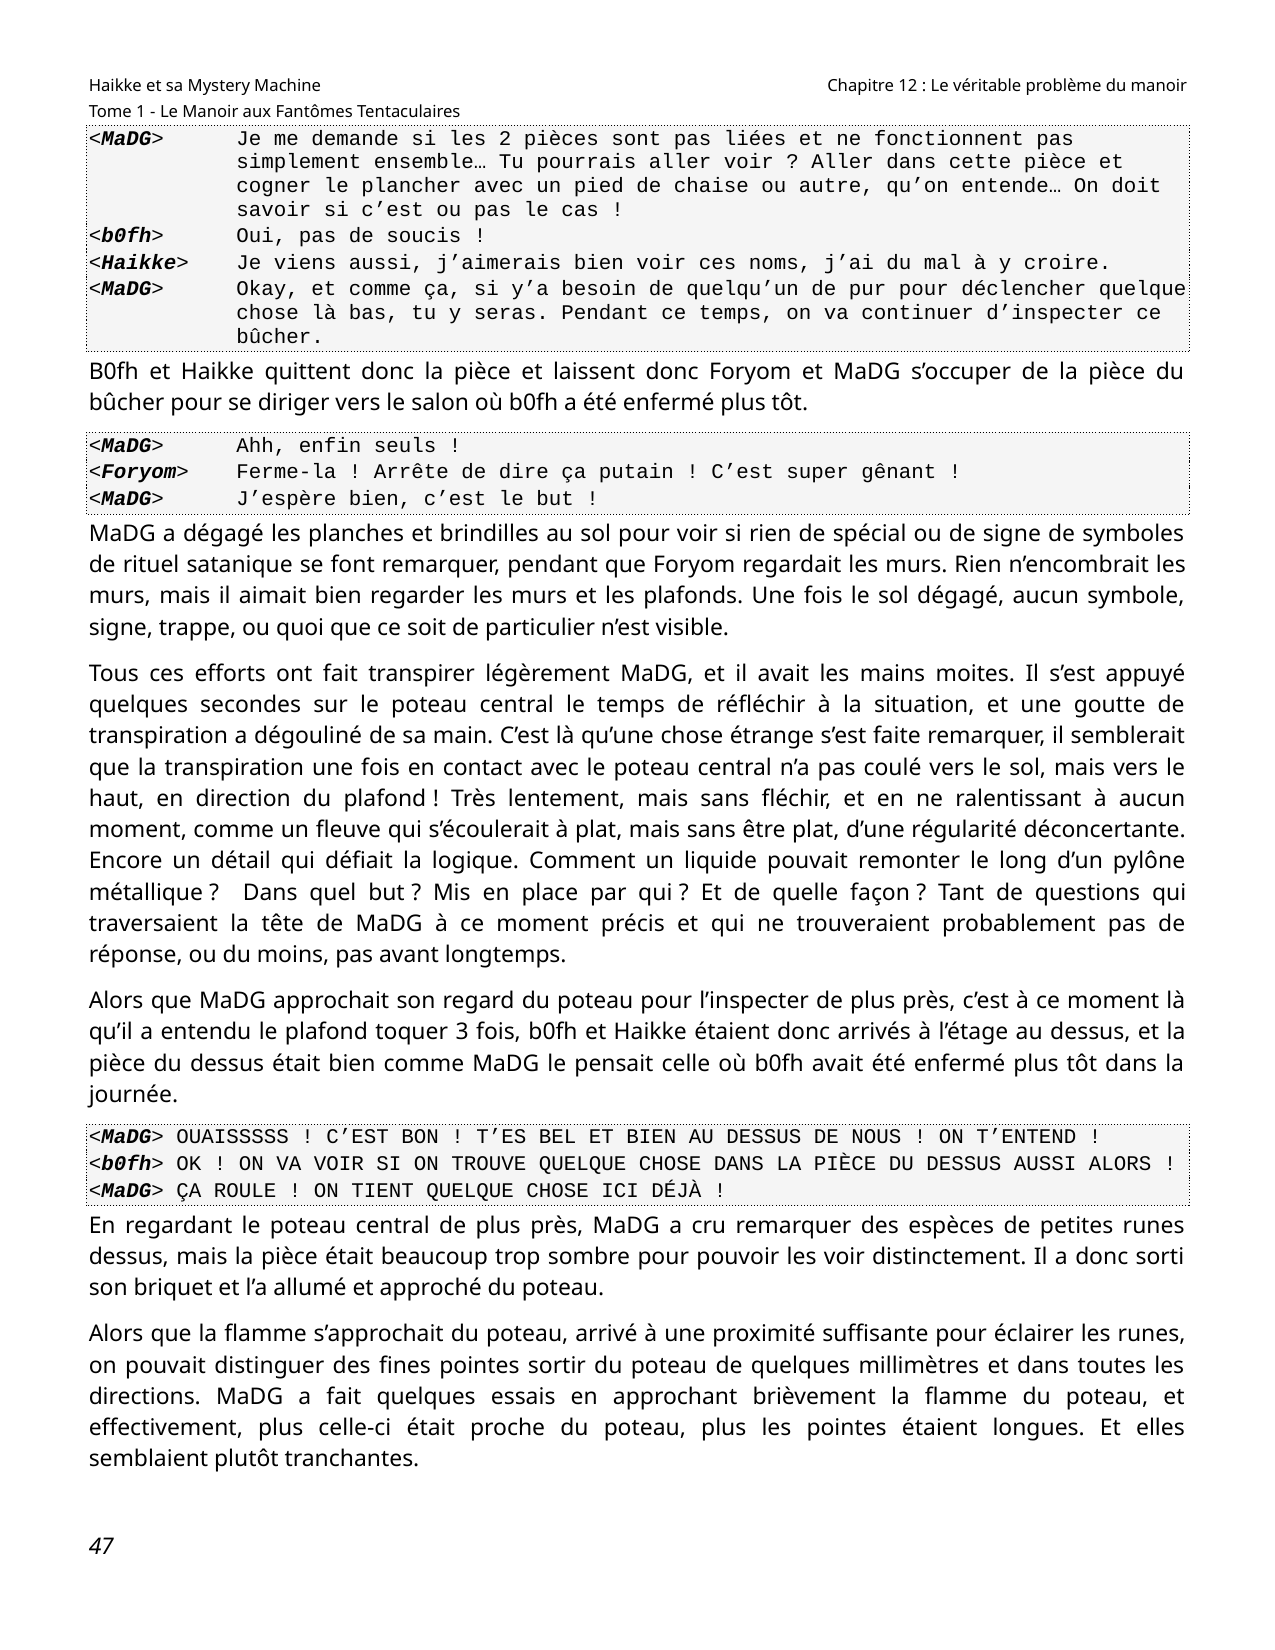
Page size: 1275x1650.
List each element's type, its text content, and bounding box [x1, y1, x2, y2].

text MaDG a dégagé les planches et brindilles au sol pour voir si rien de spécial ou de signe de symboles de rituel satanique se font remarquer, pendant que Foryom regardait les murs. Rien n’encombrait les murs, mais il aimait bien regarder les murs et les plafonds. Une fois le sol dégagé, aucun symbole, signe, trappe, ou quoi que ce soit de particulier n’est visible. [88, 517, 1186, 642]
text Alors que MaDG approchait son regard du poteau pour l’inspecter de plus près, c’est à ce moment là qu’il a entendu le plafond toquer 3 fois, b0fh et Haikke étaient donc arrivés à l’étage au dessus, et la pièce du dessus était bien comme MaDG le pensait celle où b0fh avait été enfermé plus tôt dans la journée. [88, 984, 1186, 1109]
text <MaDG> ÇA ROULE ! ON TIENT QUELQUE CHOSE ICI DÉJÀ ! [86, 1177, 1189, 1206]
text <MaDG> Okay, et comme ça, si y’a besoin de quelqu’un de pur pour déclencher quelque chose là bas, tu y seras. Pendant ce temps, on va continuer d’inspecter ce bûcher. [86, 276, 1189, 352]
text Alors que la flamme s’approchait du poteau, arrivé à une proximité suffisante pour éclairer les runes, on pouvait distinguer des fines pointes sortir du poteau de quelques millimètres et dans toutes les directions. MaDG a fait quelques essais en approchant brièvement la flamme du poteau, et effectivement, plus celle-ci était proche du poteau, plus les pointes étaient longues. Et elles semblaient plutôt tranchantes. [88, 1317, 1186, 1473]
text <b0fh> OK ! ON VA VOIR SI ON TROUVE QUELQUE CHOSE DANS LA PIÈCE DU DESSUS AUSSI ALORS ! [86, 1150, 1189, 1177]
text Tous ces efforts ont fait transpirer légèrement MaDG, et il avait les mains moites. Il s’est appuyé quelques secondes sur le poteau central le temps de réfléchir à la situation, et une goutte de transpiration a dégouliné de sa main. C’est là qu’une chose étrange s’est faite remarquer, il semblerait que la transpiration une fois en contact avec le poteau central n’a pas coulé vers le sol, mais vers le haut, en direction du plafond ! Très lentement, mais sans fléchir, et en ne ralentissant à aucun moment, comme un fleuve qui s’écoulerait à plat, mais sans être plat, d’une régularité déconcertante. Encore un détail qui défiait la logique. Comment un liquide pouvait remonter le long d’un pylône métallique ? Dans quel but ? Mis en place par qui ? Et de quelle façon ? Tant de questions qui traversaient la tête de MaDG à ce moment précis et qui ne trouveraient probablement pas de réponse, ou du moins, pas avant longtemps. [88, 657, 1186, 969]
text <MaDG> OUAISSSSS ! C’EST BON ! T’ES BEL ET BIEN AU DESSUS DE NOUS ! ON T’ENTEND ! [86, 1124, 1189, 1150]
text En regardant le poteau central de plus près, MaDG a cru remarquer des espèces de petites runes dessus, mais la pièce était beaucoup trop sombre pour pouvoir les voir distinctement. Il a donc sorti son briquet et l’a allumé et approché du poteau. [88, 1209, 1186, 1302]
text B0fh et Haikke quittent donc la pièce et laissent donc Foryom et MaDG s’occuper de la pièce du bûcher pour se diriger vers le salon où b0fh a été enfermé plus tôt. [88, 355, 1186, 417]
text <MaDG> J’espère bien, c’est le but ! [86, 485, 1189, 514]
text <MaDG> Ahh, enfin seuls ! [86, 432, 1189, 458]
text <Haikke> Je viens aussi, j’aimerais bien voir ces noms, j’ai du mal à y croire. [86, 249, 1189, 275]
text <MaDG> Je me demande si les 2 pièces sont pas liées et ne fonctionnent pas simplement ensemble… Tu pourrais aller voir ? Aller dans cette pièce et cogner le plancher avec un pied de chaise ou autre, qu’on entende… On doit savoir si c’est ou pas le cas ! [86, 125, 1189, 222]
text <b0fh> Oui, pas de soucis ! [86, 223, 1189, 249]
text <Foryom> Ferme-la ! Arrête de dire ça putain ! C’est super gênant ! [86, 459, 1189, 485]
